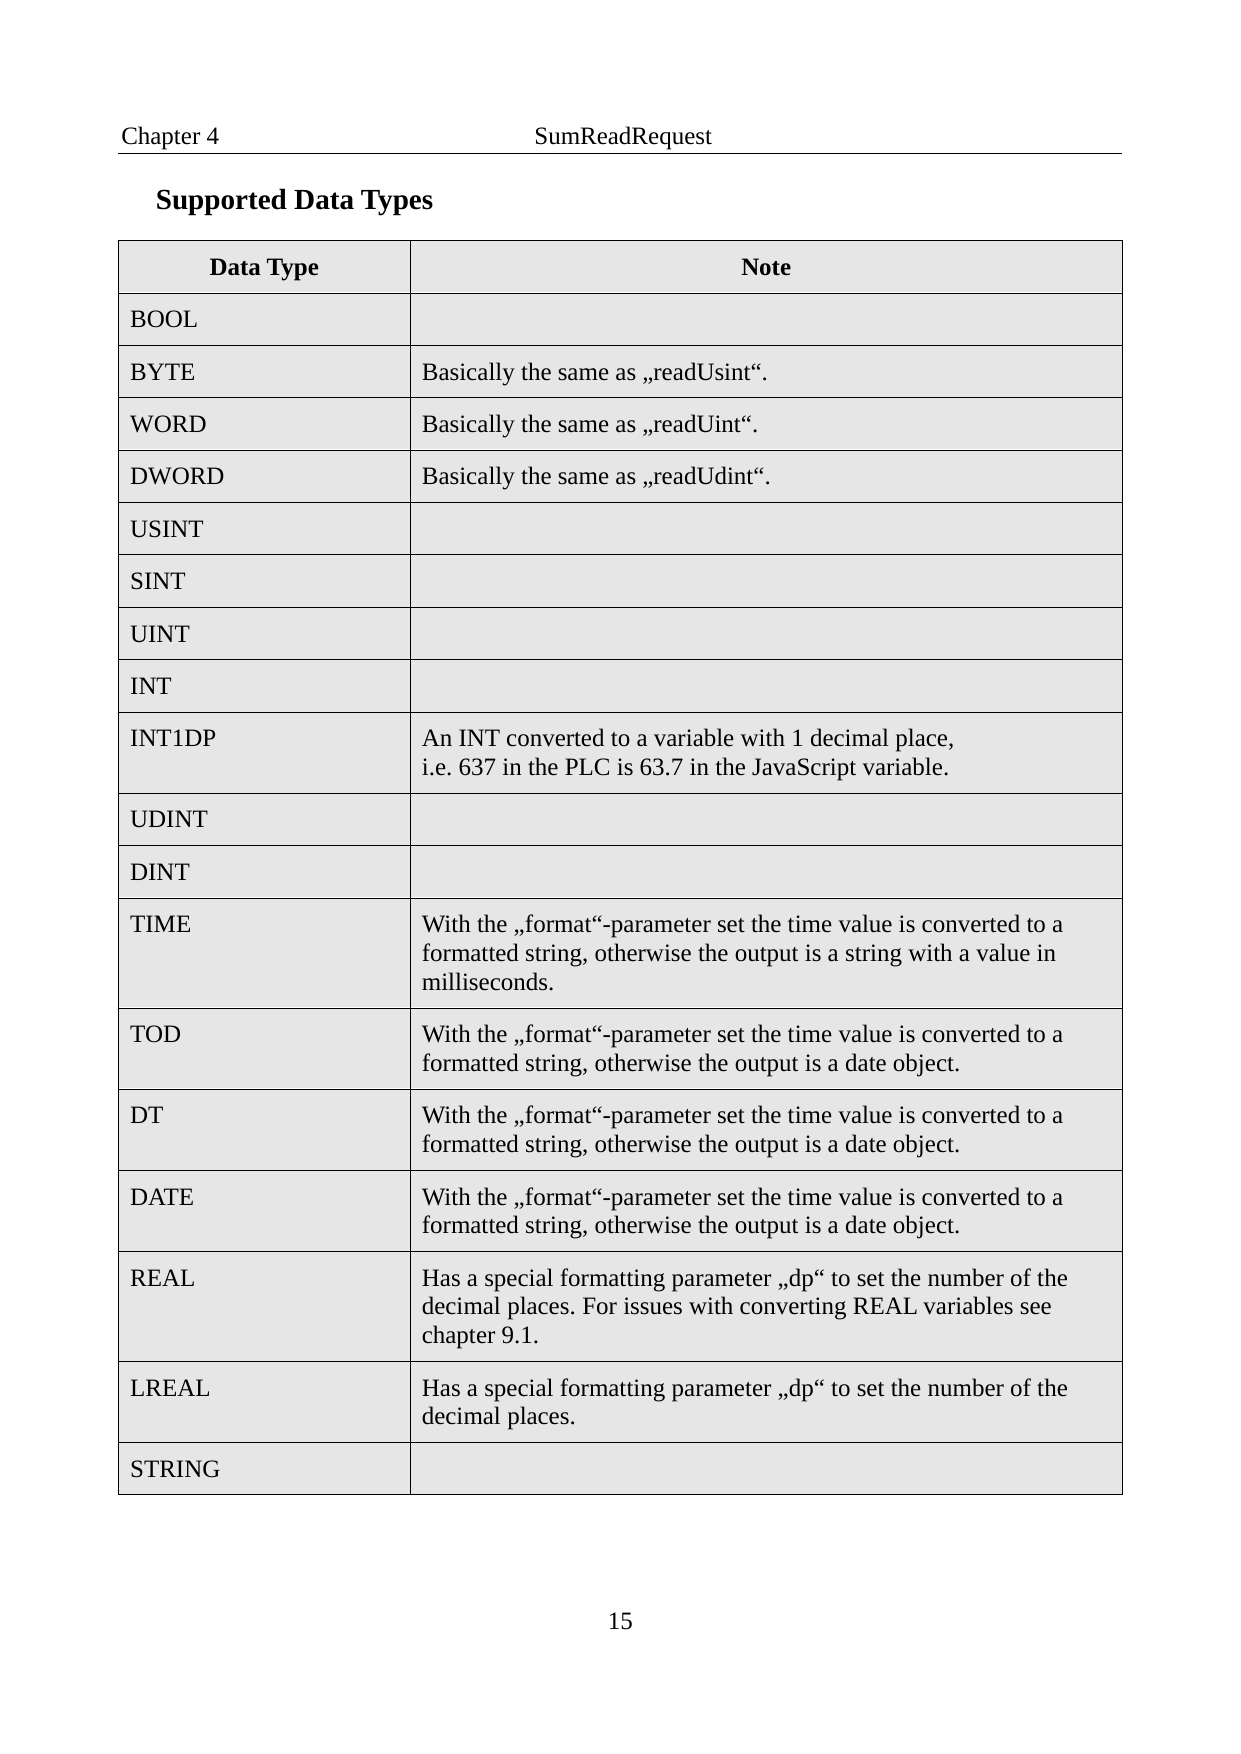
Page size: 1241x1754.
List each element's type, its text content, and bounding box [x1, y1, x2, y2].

table_cell [411, 294, 1122, 345]
table_cell An INT converted to a variable with 1 decimal place, i.e. 637 in the PLC is 63.7 in the JavaScript variable. [411, 713, 1122, 793]
table_cell WORD [119, 398, 410, 449]
table_cell With the „format“-parameter set the time value is converted to a formatted string, otherwise the output is a date object. [411, 1171, 1122, 1251]
table_cell DINT [119, 846, 410, 897]
table_cell USINT [119, 503, 410, 554]
table_cell Has a special formatting parameter „dp“ to set the number of the decimal places. For issues with converting REAL variables see chapter 9.1. [411, 1252, 1122, 1361]
table_cell [411, 555, 1122, 607]
table_cell [411, 794, 1122, 845]
table_cell TOD [119, 1009, 410, 1088]
table_cell [411, 503, 1122, 554]
table_cell With the „format“-parameter set the time value is converted to a formatted string, otherwise the output is a date object. [411, 1090, 1122, 1170]
table_cell UDINT [119, 794, 410, 845]
table_cell INT [119, 660, 410, 712]
subtitle Supported Data Types [156, 182, 1122, 216]
table_cell [411, 1443, 1122, 1494]
table_cell SINT [119, 555, 410, 607]
table_cell UINT [119, 608, 410, 659]
table_cell Basically the same as „readUsint“. [411, 346, 1122, 397]
table_cell REAL [119, 1252, 410, 1361]
table_cell With the „format“-parameter set the time value is converted to a formatted string, otherwise the output is a date object. [411, 1009, 1122, 1088]
table_cell With the „format“-parameter set the time value is converted to a formatted string, otherwise the output is a string with a value in milliseconds. [411, 899, 1122, 1007]
table_cell Basically the same as „readUint“. [411, 398, 1122, 449]
table_cell BOOL [119, 294, 410, 345]
table_cell [411, 846, 1122, 897]
table_cell BYTE [119, 346, 410, 397]
table_cell [411, 660, 1122, 712]
table_cell LREAL [119, 1362, 410, 1442]
table_cell DWORD [119, 451, 410, 502]
table_cell STRING [119, 1443, 410, 1494]
table_header Data Type [119, 241, 410, 292]
table_cell Basically the same as „readUdint“. [411, 451, 1122, 502]
table_cell TIME [119, 899, 410, 1007]
table_cell DT [119, 1090, 410, 1170]
table_cell Has a special formatting parameter „dp“ to set the number of the decimal places. [411, 1362, 1122, 1442]
table_header Note [411, 241, 1122, 292]
table_cell [411, 608, 1122, 659]
table_cell DATE [119, 1171, 410, 1251]
table_cell INT1DP [119, 713, 410, 793]
